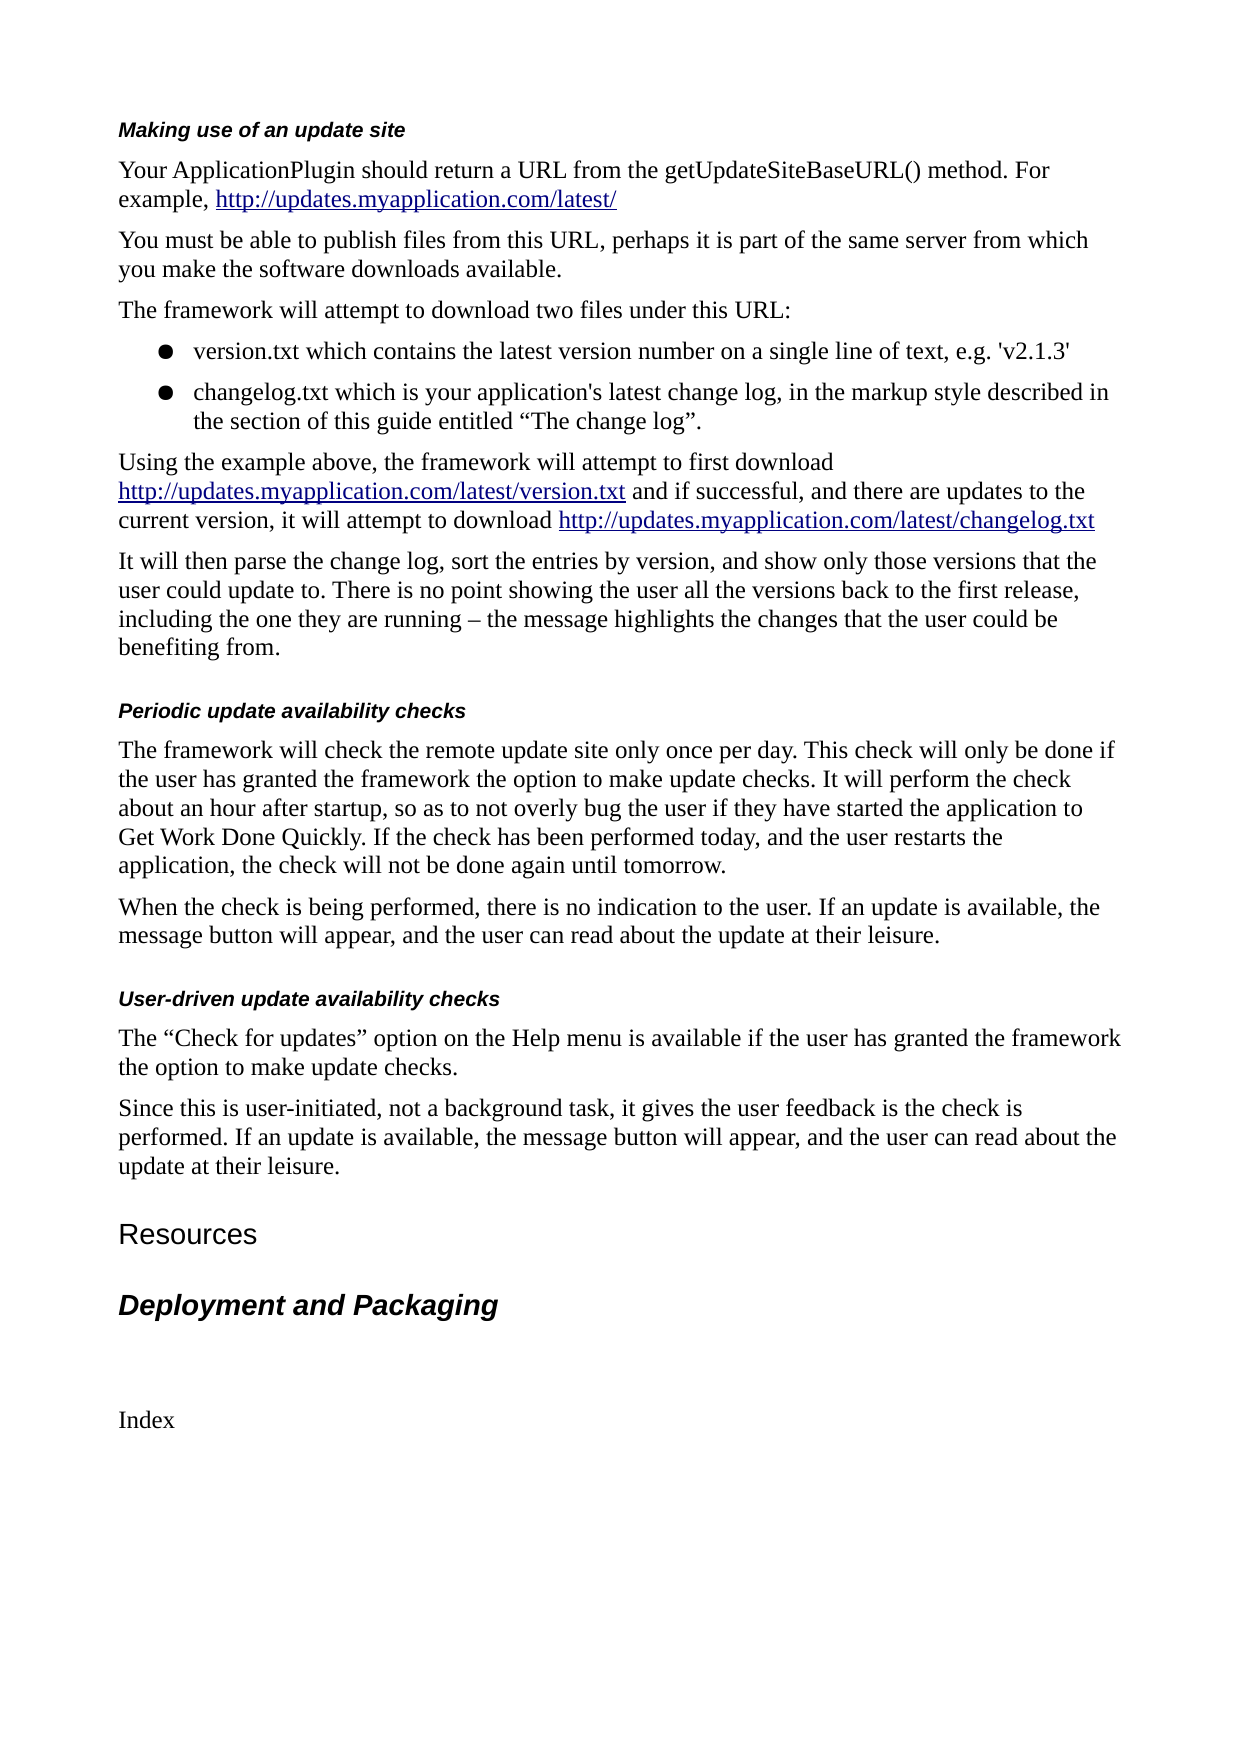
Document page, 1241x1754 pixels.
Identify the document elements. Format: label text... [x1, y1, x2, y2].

text The framework will attempt to download two files under this URL: [118, 295, 1122, 324]
text Since this is user-initiated, not a background task, it gives the user feedback is the check is performed. If an update is available, the message button will appear, and the user can read about the update at their leisure. [118, 1093, 1122, 1180]
subtitle User-driven update availability checks [118, 987, 1122, 1011]
subtitle Periodic update availability checks [118, 699, 1122, 723]
list version.txt which contains the latest version number on a single line of text, e.g. 'v2.1.3' [156, 336, 1122, 365]
list changelog.txt which is your application's latest change log, in the markup style described in the section of this guide entitled “The change log”. [156, 377, 1122, 435]
subtitle Deployment and Packaging [118, 1288, 1122, 1322]
text Using the example above, the framework will attempt to first download http://updates.myapplication.com/latest/version.txt and if successful, and there are updates to the current version, it will attempt to download http://updates.myapplication.com/latest/changelog.txt [118, 447, 1122, 534]
text The framework will check the remote update site only once per day. This check will only be done if the user has granted the framework the option to make update checks. It will perform the check about an hour after startup, so as to not overly bug the user if they have started the application to Get Work Done Quickly. If the check has been performed today, and the user restarts the application, the check will not be done again until tomorrow. [118, 735, 1122, 879]
text When the check is being performed, there is no indication to the user. If an update is available, the message button will appear, and the user can read about the update at their leisure. [118, 892, 1122, 949]
text It will then parse the change log, sort the entries by version, and show only those versions that the user could update to. There is no point showing the user all the versions back to the first release, including the one they are running – the message highlights the changes that the user could be benefiting from. [118, 546, 1122, 661]
text The “Check for updates” option on the Help menu is available if the user has granted the framework the option to make update checks. [118, 1023, 1122, 1081]
subtitle Making use of an update site [118, 118, 1122, 142]
text You must be able to publish files from this URL, perhaps it is part of the same server from which you make the software downloads available. [118, 225, 1122, 282]
subtitle Resources [118, 1217, 1122, 1251]
text Your ApplicationPlugin should return a URL from the getUpdateSiteBaseURL() method. For example, http://updates.myapplication.com/latest/ [118, 155, 1122, 212]
text Index [118, 1405, 1122, 1434]
